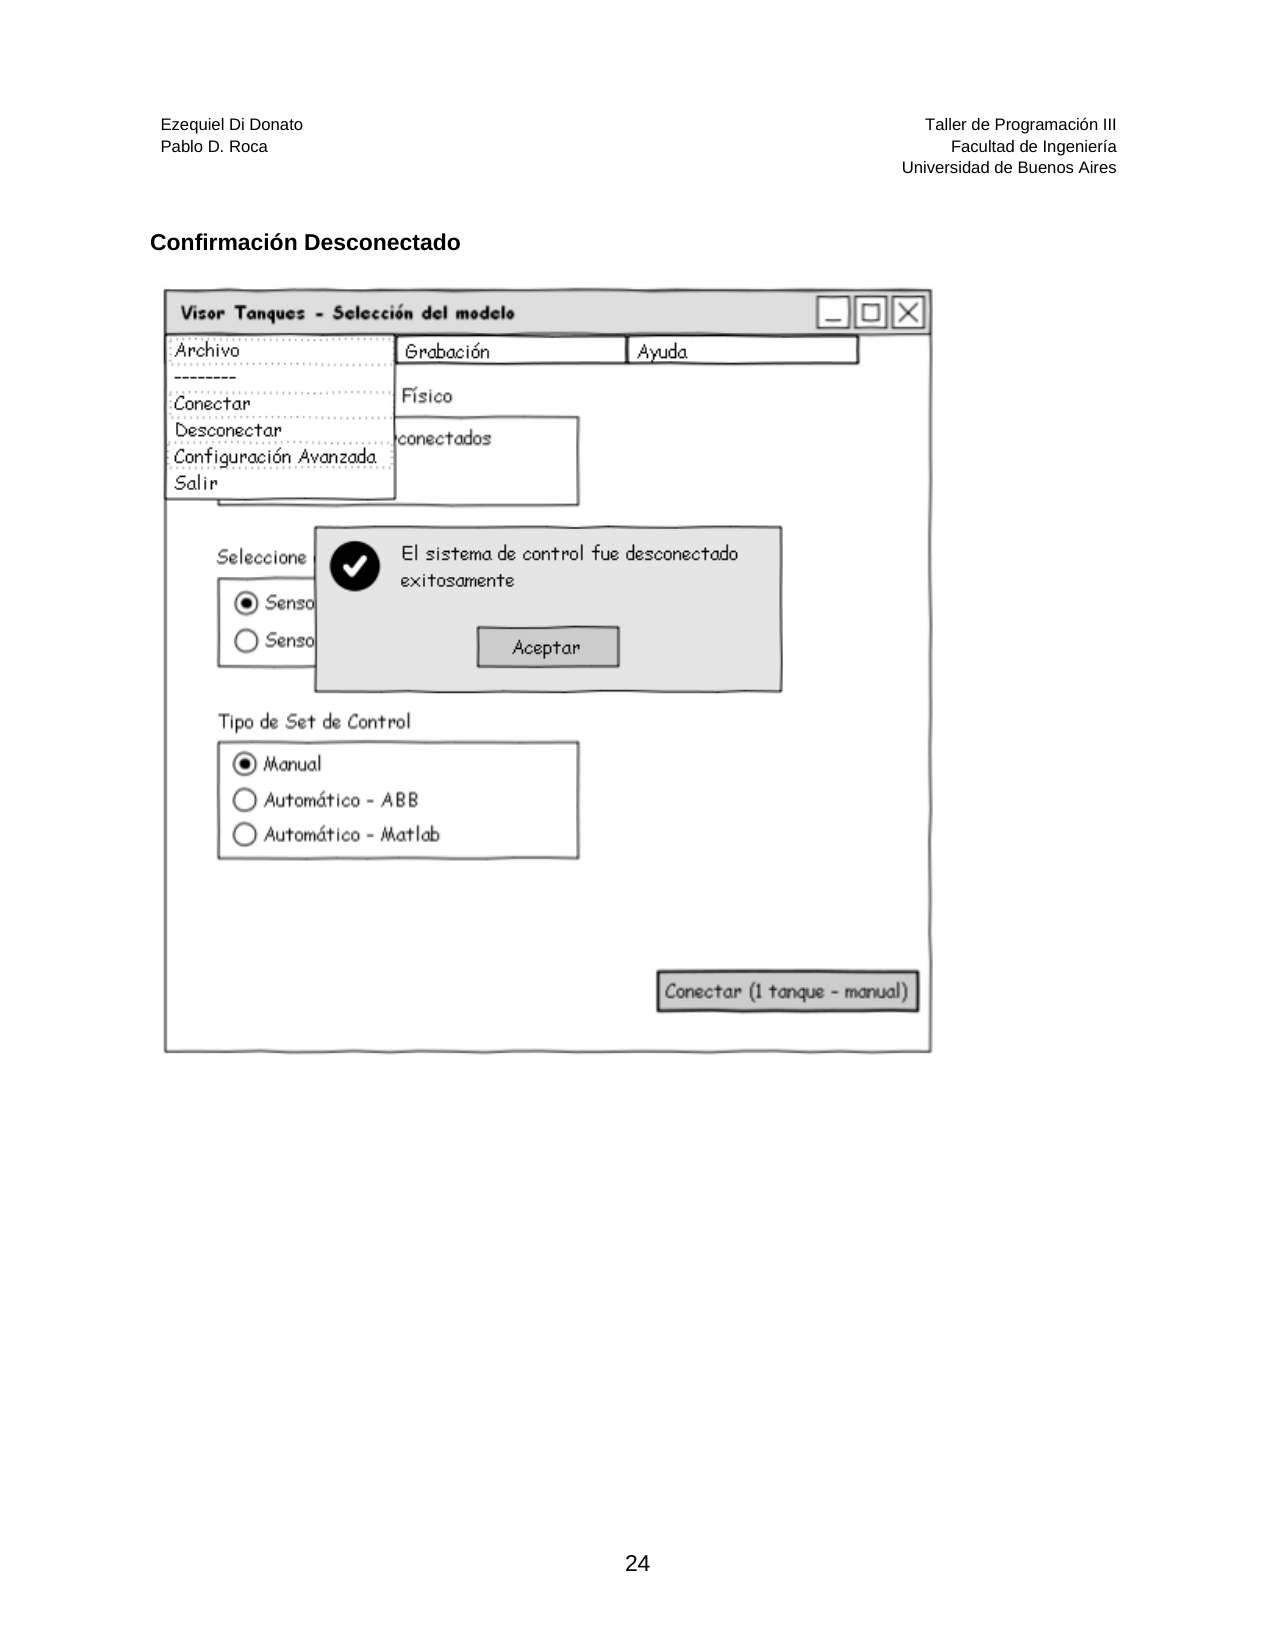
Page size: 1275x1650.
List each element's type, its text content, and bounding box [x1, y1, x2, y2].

picture [150, 274, 947, 1072]
text Confirmación Desconectado [150, 230, 1125, 256]
